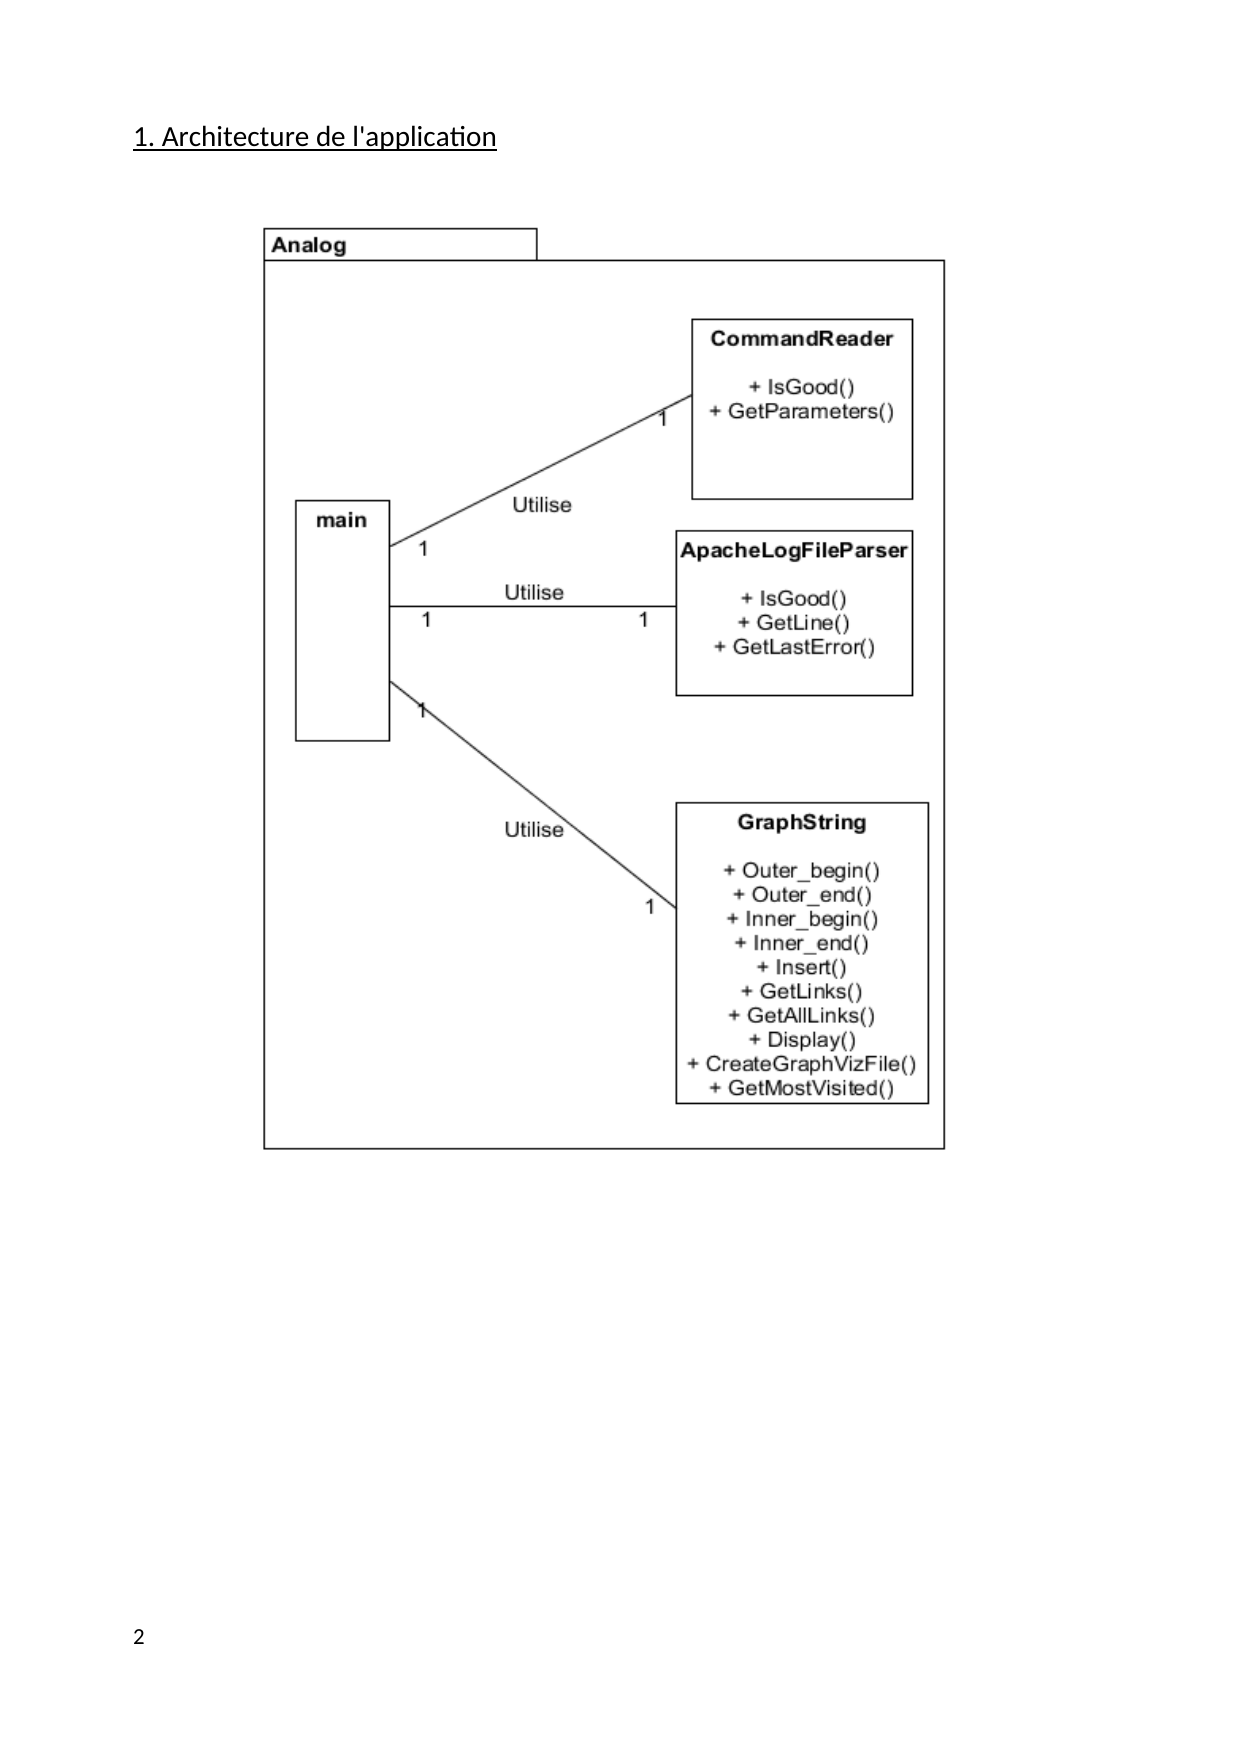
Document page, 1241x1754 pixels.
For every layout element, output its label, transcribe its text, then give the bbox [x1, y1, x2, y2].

picture [232, 198, 977, 1180]
text 1. Architecture de l'application [133, 118, 1122, 154]
